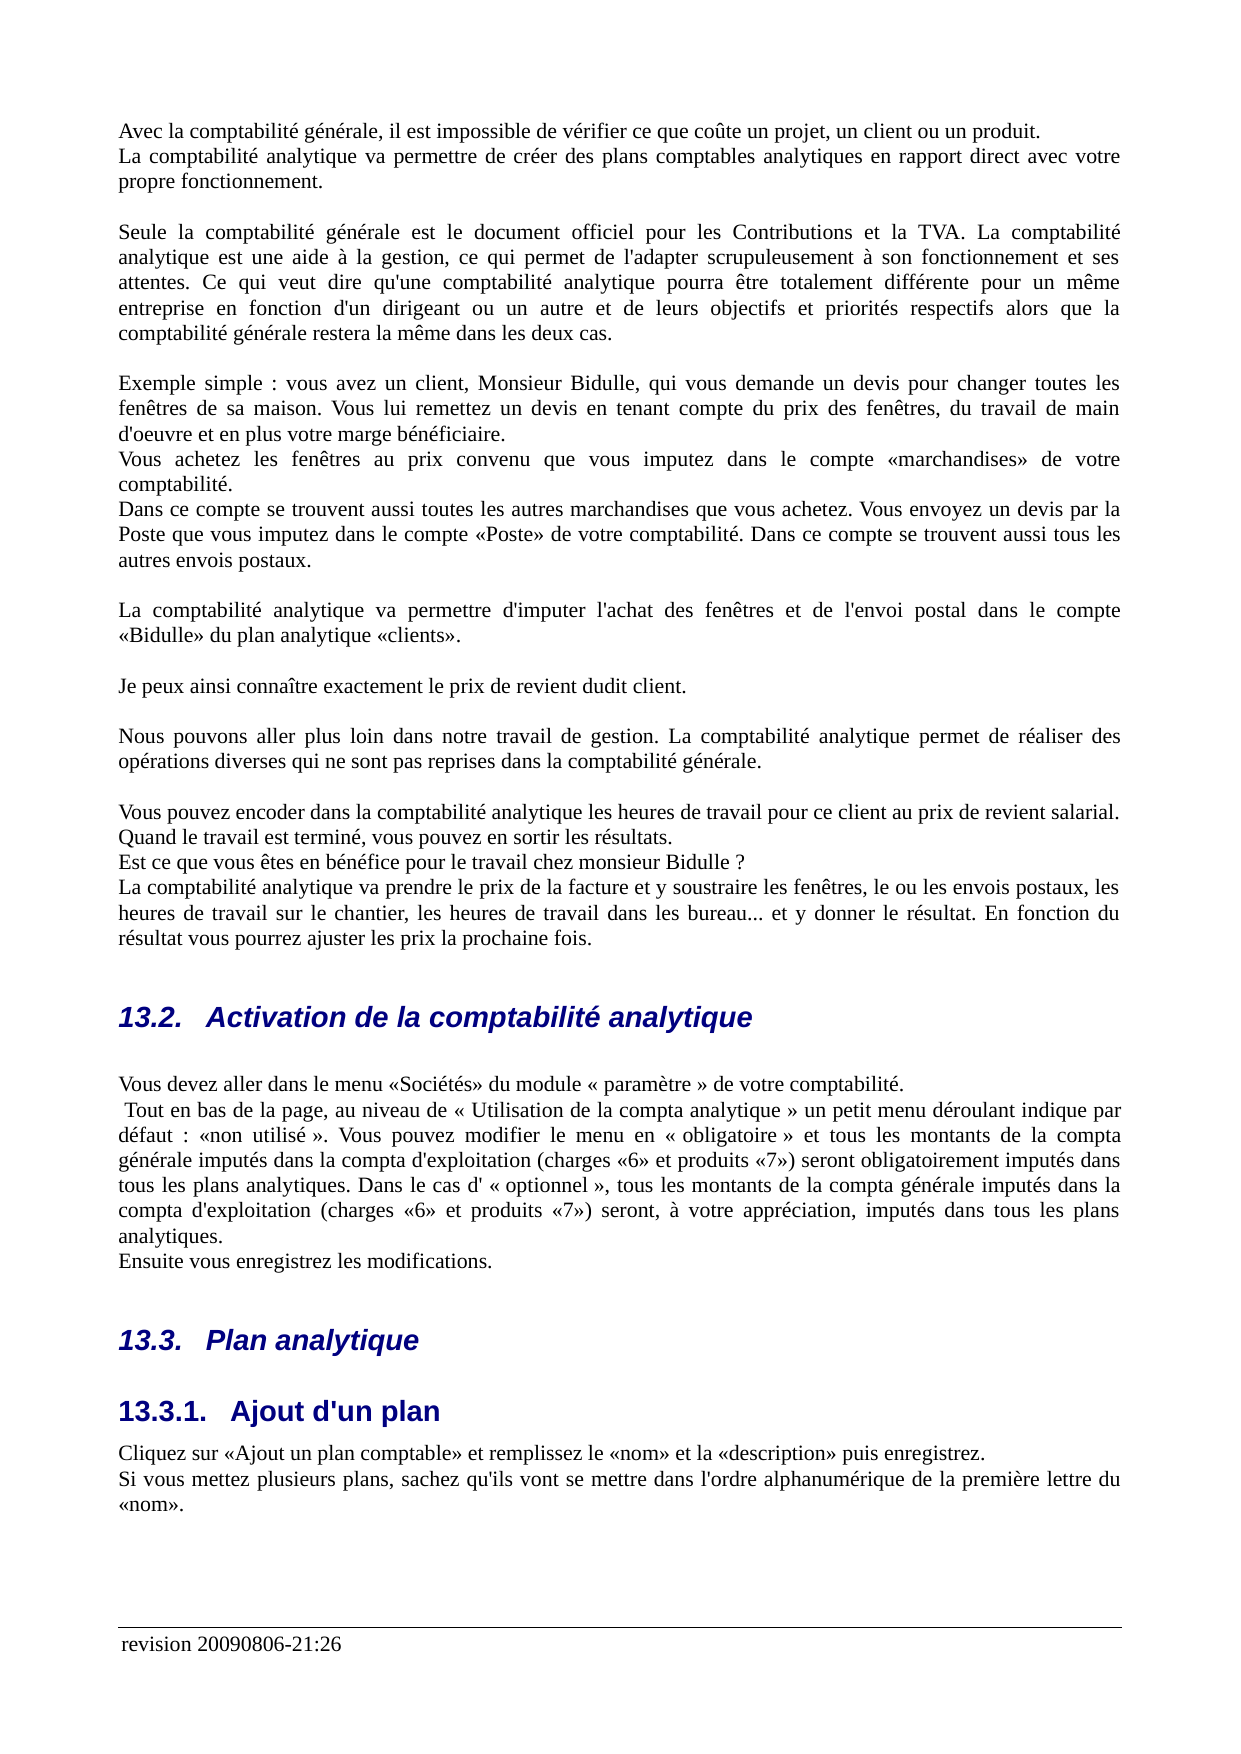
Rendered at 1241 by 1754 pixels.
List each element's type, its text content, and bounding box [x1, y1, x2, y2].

text Nous pouvons aller plus loin dans notre travail de gestion. La comptabilité analytique permet de réaliser des opérations diverses qui ne sont pas reprises dans la comptabilité générale. [118, 723, 1122, 773]
text La comptabilité analytique va permettre d'imputer l'achat des fenêtres et de l'envoi postal dans le compte «Bidulle» du plan analytique «clients». [118, 597, 1122, 647]
text Je peux ainsi connaître exactement le prix de revient dudit client. [118, 673, 1122, 698]
text La comptabilité analytique va permettre de créer des plans comptables analytiques en rapport direct avec votre propre fonctionnement. [118, 143, 1122, 194]
text La comptabilité analytique va prendre le prix de la facture et y soustraire les fenêtres, le ou les envois postaux, les heures de travail sur le chantier, les heures de travail dans les bureau... et y donner le résultat. En fonction du résultat vous pourrez ajuster les prix la prochaine fois. [118, 874, 1122, 950]
text Cliquez sur «Ajout un plan comptable» et remplissez le «nom» et la «description» puis enregistrez. [118, 1440, 1122, 1466]
subtitle Plan analytique [118, 1323, 1122, 1357]
text Vous achetez les fenêtres au prix convenu que vous imputez dans le compte «marchandises» de votre comptabilité. [118, 446, 1122, 496]
text Seule la comptabilité générale est le document officiel pour les Contributions et la TVA. La comptabilité analytique est une aide à la gestion, ce qui permet de l'adapter scrupuleusement à son fonctionnement et ses attentes. Ce qui veut dire qu'une comptabilité analytique pourra être totalement différente pour un même entreprise en fonction d'un dirigeant ou un autre et de leurs objectifs et priorités respectifs alors que la comptabilité générale restera la même dans les deux cas. [118, 219, 1122, 345]
text Exemple simple : vous avez un client, Monsieur Bidulle, qui vous demande un devis pour changer toutes les fenêtres de sa maison. Vous lui remettez un devis en tenant compte du prix des fenêtres, du travail de main d'oeuvre et en plus votre marge bénéficiaire. [118, 370, 1122, 446]
subtitle Ajout d'un plan [118, 1394, 1122, 1428]
text Est ce que vous êtes en bénéfice pour le travail chez monsieur Bidulle ? [118, 849, 1122, 874]
text Vous pouvez encoder dans la comptabilité analytique les heures de travail pour ce client au prix de revient salarial. Quand le travail est terminé, vous pouvez en sortir les résultats. [118, 799, 1122, 849]
text Si vous mettez plusieurs plans, sachez qu'ils vont se mettre dans l'ordre alphanumérique de la première lettre du «nom». [118, 1466, 1122, 1516]
text Avec la comptabilité générale, il est impossible de vérifier ce que coûte un projet, un client ou un produit. [118, 118, 1122, 143]
text Tout en bas de la page, au niveau de « Utilisation de la compta analytique » un petit menu déroulant indique par défaut : «non utilisé ». Vous pouvez modifier le menu en « obligatoire » et tous les montants de la compta générale imputés dans la compta d'exploitation (charges «6» et produits «7») seront obligatoirement imputés dans tous les plans analytiques. Dans le cas d' « optionnel », tous les montants de la compta générale imputés dans la compta d'exploitation (charges «6» et produits «7») seront, à votre appréciation, imputés dans tous les plans analytiques. [118, 1097, 1122, 1248]
text Dans ce compte se trouvent aussi toutes les autres marchandises que vous achetez. Vous envoyez un devis par la Poste que vous imputez dans le compte «Poste» de votre comptabilité. Dans ce compte se trouvent aussi tous les autres envois postaux. [118, 496, 1122, 572]
subtitle Activation de la comptabilité analytique [118, 1000, 1122, 1034]
text Ensuite vous enregistrez les modifications. [118, 1248, 1122, 1273]
text Vous devez aller dans le menu «Sociétés» du module « paramètre » de votre comptabilité. [118, 1071, 1122, 1097]
